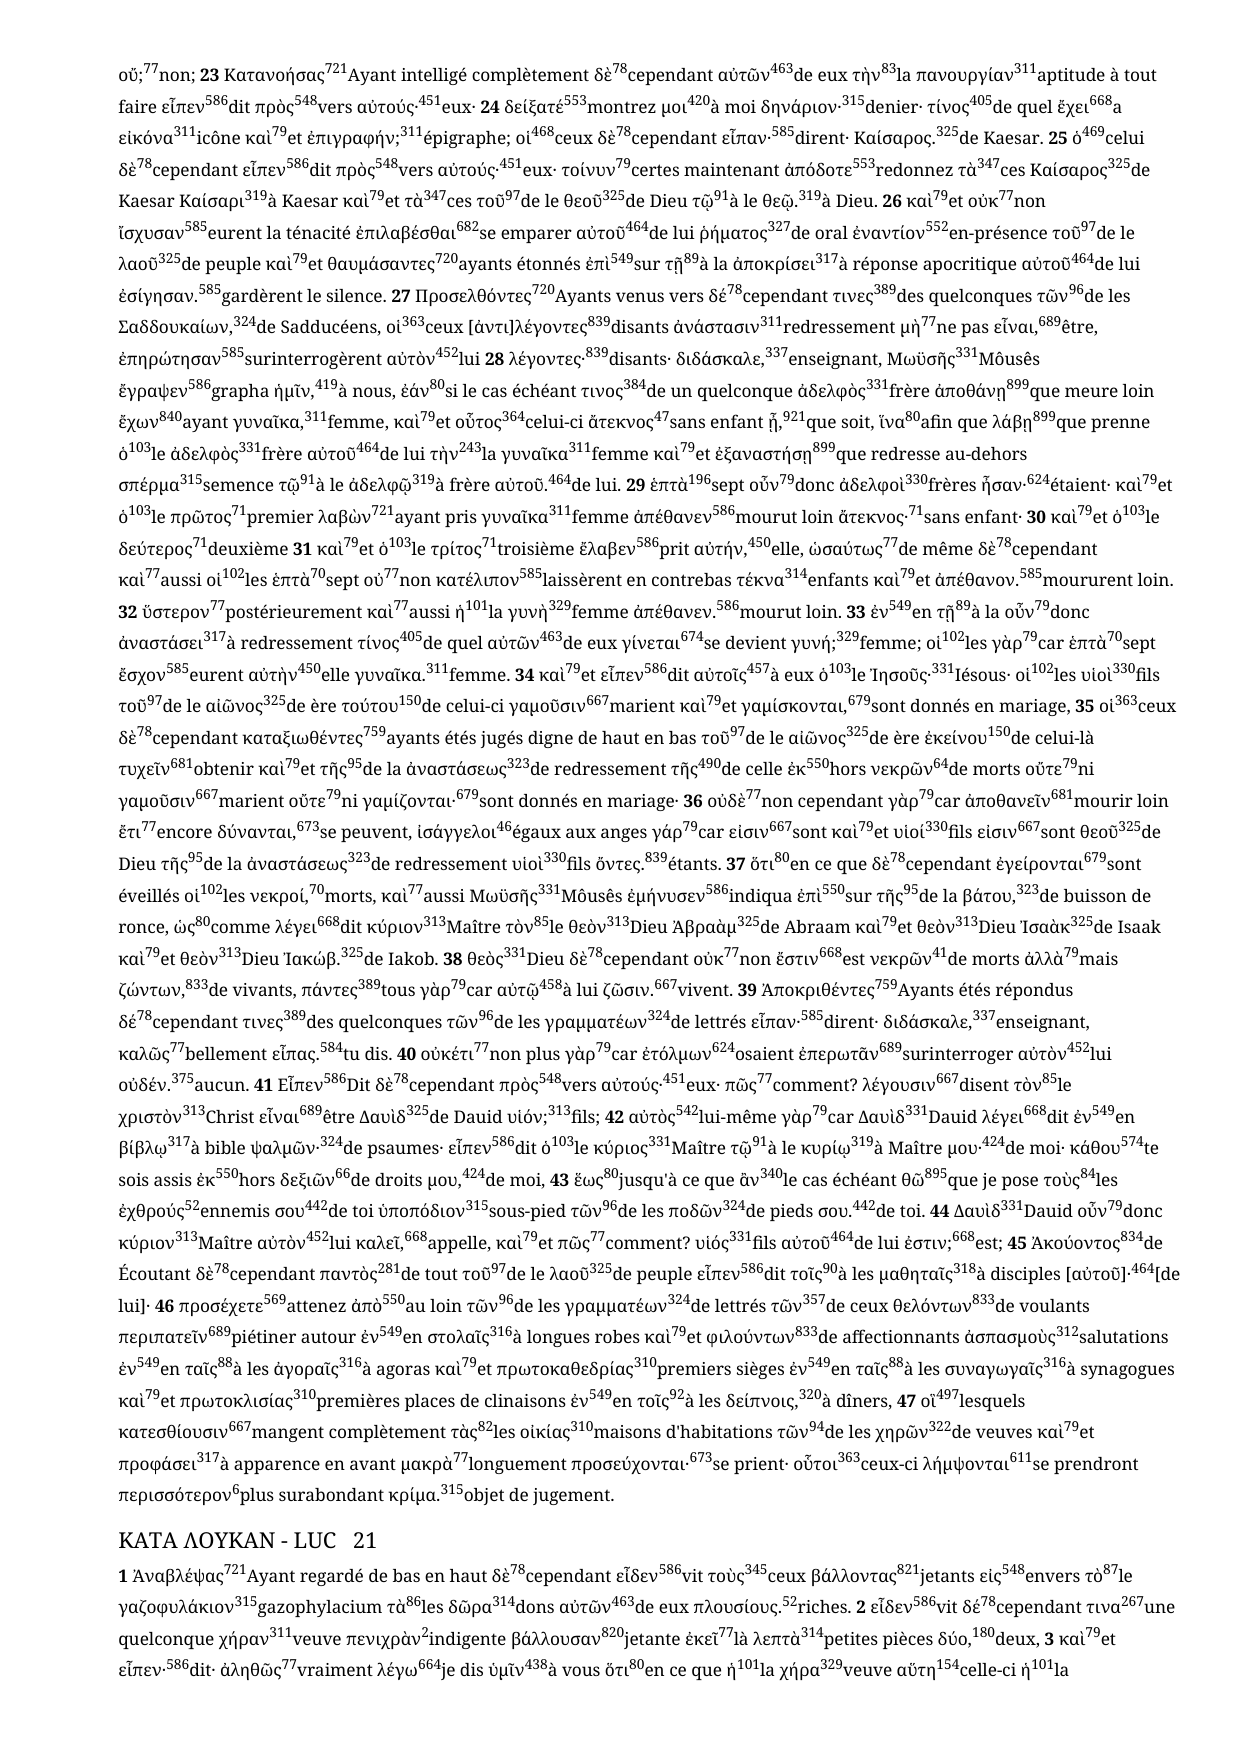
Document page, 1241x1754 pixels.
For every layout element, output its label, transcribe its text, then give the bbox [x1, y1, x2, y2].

text ΚΑΤΑ ΛΟΥΚΑΝ - LUC 21 [118, 1526, 1181, 1555]
text 1 Καὶ79Et ἐγένετο592se devint ἐν549en μιᾷ57à une τῶν94de les ἡμερῶν322de journées διδάσκοντος834de enseignant αὐτοῦ464de lui τὸν85le λαὸν313peuple ἐν549en τῷ93à le ἱερῷ321à sanctuaire καὶ79et εὐαγγελιζομένου861de se évangélisant ἐπέστησαν585présentèrent οἱ102les ἀρχιερεῖς330chefs sacrificateurs καὶ79et οἱ102les γραμματεῖς330lettrés σὺν549avec τοῖς90à les πρεσβυτέροις58à plus anciens 2 καὶ79et εἶπαν585dirent λέγοντες839disants πρὸς548vers αὐτόν·452lui· εἰπὸν554dis ἡμῖν419à nous ἐν549en ποίᾳ164à quelle ἐξουσίᾳ317à autorité ταῦτα347ces-ci ποιεῖς,666tu fais, ἢ79ou τίς410quel ἐστιν668est ὁ364celui δούς721ayant donné σοι439à toi τὴν83la ἐξουσίαν311autorité ταύτην;136celle-ci; 3 ἀποκριθεὶς760ayant été répondu δὲ78cependant εἶπεν586dit πρὸς548vers αὐτούς·451eux· ἐρωτήσω602j'interrogerai ὑμᾶς436vous κἀγὼ431et moi λόγον,313discours, καὶ79et εἴπατέ553dites μοι·420à moi· 4 τὸ105le βάπτισμα333baptême Ἰωάννου325de Ioannes ἐξ550hors οὐρανοῦ325de ciel ἦν625était ἢ79ou ἐξ550hors ἀνθρώπων;324de êtres humains; 5 οἱ468ceux δὲ78cependant συνελογίσαντο591se calculèrent ensemble πρὸς548vers ἑαυτοὺς527eux-mêmes λέγοντες839disants ὅτι80en ce que ἐὰν80si le cas échéant εἴπωμεν·894que nous disions· ἐξ550hors οὐρανοῦ,325de ciel, ἐρεῖ·606dira· διὰ548par le fait de τί399quel οὐκ77non ἐπιστεύσατε583vous crûtes αὐτῷ;458à lui; 6 ἐὰν80si le cas échéant δὲ78cependant εἴπωμεν·894que nous disions· ἐξ550hors ἀνθρώπων,324de êtres humains, ὁ103le λαὸς331peuple ἅπας287en totalité καταλιθάσει606pierrera de haut en bas ἡμᾶς,416nous, πεπεισμένος813ayant été persuadé γάρ79car ἐστιν668est Ἰωάννην313Ioannes προφήτην313prophète εἶναι.689être. 7 καὶ79et ἀπεκρίθησαν599furent répondu μὴ77ne pas εἰδέναι686avoir su πόθεν.77d'où?. 8 καὶ79et ὁ103le Ἰησοῦς331Iésous εἶπεν586dit αὐτοῖς·457à eux· οὐδὲ77non cependant ἐγὼ431moi λέγω664je dis ὑμῖν438à vous ἐν549en ποίᾳ164à quelle ἐξουσίᾳ317à autorité ταῦτα347ces-ci ποιῶ.664je fais. 9 Ἤρξατο592Se origina δὲ78cependant πρὸς548vers τὸν85le λαὸν313peuple λέγειν689dire τὴν83la παραβολὴν311parabole ταύτην·136celle-ci· ἄνθρωπός331être humain [τις]390[un quelconque] ἐφύτευσεν586planta ἀμπελῶνα313vignoble καὶ79et ἐξέδετο592se donna dehors αὐτὸν452lui γεωργοῖς318à cultivateurs καὶ79et ἀπεδήμησεν586déménagea loin χρόνους312temps ἱκανούς.3assez-importants. 10 καὶ79et καιρῷ319à moment ἀπέστειλεν586envoya πρὸς548vers τοὺς84les γεωργοὺς312cultivateurs δοῦλον313mâle esclave ἵνα80afin que ἀπὸ550au loin τοῦ97de le καρποῦ325de fruit τοῦ97de le ἀμπελῶνος325de vignoble δώσουσιν605donneront αὐτῷ·458à lui· οἱ102les δὲ78cependant γεωργοὶ330cultivateurs ἐξαπέστειλαν585envoyèrent dehors αὐτὸν452lui δείραντες720ayants pelés κενόν.53vide. 11 καὶ79et προσέθετο592se apposa ἕτερον373autre-différent πέμψαι681mander δοῦλον·313mâle esclave· οἱ468ceux δὲ78cependant κἀκεῖνον346et celui-là δείραντες720ayants pelés καὶ79et ἀτιμάσαντες720ayants dévalorisés ἐξαπέστειλαν585envoyèrent dehors κενόν.53vide. 12 καὶ79et προσέθετο592se apposa τρίτον53troisième πέμψαι·681mander· οἱ468ceux δὲ78cependant καὶ77aussi τοῦτον346celui-ci τραυματίσαντες720ayants traumatisés ἐξέβαλον.585éjectèrent. 13 εἶπεν586dit δὲ78cependant ὁ103le κύριος331Maître τοῦ97de le ἀμπελῶνος·325de vignoble· τί399quel ποιήσω;895que je fasse; πέμψω602je manderai τὸν85le υἱόν313fils μου424de moi τὸν85le ἀγαπητόν·4aimé· ἴσως77également τοῦτον346celui-ci ἐντραπήσονται.618seront tourné intérieurement. 14 ἰδόντες720ayants vus δὲ78cependant αὐτὸν452lui οἱ102les γεωργοὶ330cultivateurs διελογίζοντο630se calculaient au-travers πρὸς548vers ἀλλήλους501les uns les autres λέγοντες·839disants· οὗτός364celui-ci ἐστιν668est ὁ103le κληρονόμος·331héritier· ἀποκτείνωμεν894que nous tuions catégoriquement αὐτόν,452lui, ἵνα80afin que ἡμῶν423de nous γένηται905que se devienne ἡ101la κληρονομία.329héritage. 15 καὶ79et ἐκβαλόντες720ayants éjectés αὐτὸν452lui ἔξω552au-dehors τοῦ97de le ἀμπελῶνος325de vignoble ἀπέκτειναν.585tuèrent catégoriquement. τί399quel οὖν79donc ποιήσει606fera αὐτοῖς457à eux ὁ103le κύριος331Maître τοῦ97de le ἀμπελῶνος;325de vignoble; 16 ἐλεύσεται612se viendra καὶ79et ἀπολέσει606dépérira τοὺς84les γεωργοὺς312cultivateurs τούτους137ceux-ci καὶ79et δώσει606donnera τὸν85le ἀμπελῶνα313vignoble ἄλλοις.377à autres. ἀκούσαντες720ayants écoutés δὲ78cependant εἶπαν·585dirent· μὴ77ne pas γένοιτο.696que se devienne. 17 ὁ469celui δὲ78cependant ἐμβλέψας721ayant entré regard αὐτοῖς457à eux εἶπεν·586dit· τί412quel οὖν79donc ἐστιν668est τὸ366ce γεγραμμένον815ayant été graphé τοῦτο·366ce-ci· λίθον313pierre ὃν480lequel ἀπεδοκίμασαν585éprouvèrent en rejet οἱ363ceux οἰκοδομοῦντες,839édifiants en maison, οὗτος364celui-ci ἐγενήθη600fut devenu εἰς548envers κεφαλὴν311tête γωνίας;323de coin; 18 πᾶς390tout ὁ364celui πεσὼν721ayant tombé ἐπ᾽548sur ἐκεῖνον138celui-là τὸν85le λίθον313pierre συνθλασθήσεται·619sera écrasé ensemble· ἐφ᾽548sur ὃν480lequel δ᾽78cependant ἂν340le cas échéant πέσῃ,899que tombe, λικμήσει606vannera αὐτόν.452lui. 19 Καὶ79Et ἐζήτησαν585cherchèrent οἱ102les γραμματεῖς330lettrés καὶ79et οἱ102les ἀρχιερεῖς330chefs sacrificateurs ἐπιβαλεῖν681surjeter ἐπ᾽548sur αὐτὸν452lui τὰς242les χεῖρας310mains ἐν549en αὐτῇ142à même τῇ89à la ὥρᾳ,317à heure, καὶ79et ἐφοβήθησαν599furent effrayé τὸν85le λαόν,313peuple, ἔγνωσαν585connurent γὰρ79car ὅτι80en ce que πρὸς548vers αὐτοὺς451eux εἶπεν586dit τὴν83la παραβολὴν311parabole ταύτην.136celle-ci. 20 Καὶ79Et παρατηρήσαντες720ayants épiés ἀπέστειλαν585envoyèrent ἐγκαθέτους52guetteurs ὑποκρινομένους848se hypocritants ἑαυτοὺς527eux-mêmes δικαίους31justes εἶναι,689être, ἵνα80afin que ἐπιλάβωνται904que se emparent αὐτοῦ464de lui λόγου,325de discours, ὥστε80de sorte que παραδοῦναι681transmettre αὐτὸν452lui τῇ89à la ἀρχῇ317à origine καὶ79et τῇ89à la ἐξουσίᾳ317à autorité τοῦ97de le ἡγεμόνος.325de gouverneur. 21 καὶ79et ἐπηρώτησαν585surinterrogèrent αὐτὸν452lui λέγοντες·839disants· διδάσκαλε,337enseignant, οἴδαμεν637nous avons su ὅτι80en ce que ὀρθῶς77droitement λέγεις666tu dis καὶ79et διδάσκεις666tu enseignes καὶ79et οὐ77non λαμβάνεις666tu prends πρόσωπον,315face, ἀλλ᾽79mais ἐπ᾽550sur ἀληθείας323de vérité τὴν83la ὁδὸν311chemin τοῦ97de le θεοῦ325de Dieu διδάσκεις·666tu enseignes· 22 ἔξεστιν668est permis ἡμᾶς416nous Καίσαρι319à Kaesar φόρον313impôt δοῦναι681donner ἢ79ou οὔ;77non; 23 Κατανοήσας721Ayant intelligé complètement δὲ78cependant αὐτῶν463de eux τὴν83la πανουργίαν311aptitude à tout faire εἶπεν586dit πρὸς548vers αὐτούς·451eux· 24 δείξατέ553montrez μοι420à moi δηνάριον·315denier· τίνος405de quel ἔχει668a εἰκόνα311icône καὶ79et ἐπιγραφήν;311épigraphe; οἱ468ceux δὲ78cependant εἶπαν·585dirent· Καίσαρος.325de Kaesar. 25 ὁ469celui δὲ78cependant εἶπεν586dit πρὸς548vers αὐτούς·451eux· τοίνυν79certes maintenant ἀπόδοτε553redonnez τὰ347ces Καίσαρος325de Kaesar Καίσαρι319à Kaesar καὶ79et τὰ347ces τοῦ97de le θεοῦ325de Dieu τῷ91à le θεῷ.319à Dieu. 26 καὶ79et οὐκ77non ἴσχυσαν585eurent la ténacité ἐπιλαβέσθαι682se emparer αὐτοῦ464de lui ῥήματος327de oral ἐναντίον552en-présence τοῦ97de le λαοῦ325de peuple καὶ79et θαυμάσαντες720ayants étonnés ἐπὶ549sur τῇ89à la ἀποκρίσει317à réponse apocritique αὐτοῦ464de lui ἐσίγησαν.585gardèrent le silence. 27 Προσελθόντες720Ayants venus vers δέ78cependant τινες389des quelconques τῶν96de les Σαδδουκαίων,324de Sadducéens, οἱ363ceux [ἀντι]λέγοντες839disants ἀνάστασιν311redressement μὴ77ne pas εἶναι,689être, ἐπηρώτησαν585surinterrogèrent αὐτὸν452lui 28 λέγοντες·839disants· διδάσκαλε,337enseignant, Μωϋσῆς331Môusês ἔγραψεν586grapha ἡμῖν,419à nous, ἐάν80si le cas échéant τινος384de un quelconque ἀδελφὸς331frère ἀποθάνῃ899que meure loin ἔχων840ayant γυναῖκα,311femme, καὶ79et οὗτος364celui-ci ἄτεκνος47sans enfant ᾖ,921que soit, ἵνα80afin que λάβῃ899que prenne ὁ103le ἀδελφὸς331frère αὐτοῦ464de lui τὴν243la γυναῖκα311femme καὶ79et ἐξαναστήσῃ899que redresse au-dehors σπέρμα315semence τῷ91à le ἀδελφῷ319à frère αὐτοῦ.464de lui. 29 ἑπτὰ196sept οὖν79donc ἀδελφοὶ330frères ἦσαν·624étaient· καὶ79et ὁ103le πρῶτος71premier λαβὼν721ayant pris γυναῖκα311femme ἀπέθανεν586mourut loin ἄτεκνος·71sans enfant· 30 καὶ79et ὁ103le δεύτερος71deuxième 31 καὶ79et ὁ103le τρίτος71troisième ἔλαβεν586prit αὐτήν,450elle, ὡσαύτως77de même δὲ78cependant καὶ77aussi οἱ102les ἑπτὰ70sept οὐ77non κατέλιπον585laissèrent en contrebas τέκνα314enfants καὶ79et ἀπέθανον.585moururent loin. 32 ὕστερον77postérieurement καὶ77aussi ἡ101la γυνὴ329femme ἀπέθανεν.586mourut loin. 33 ἐν549en τῇ89à la οὖν79donc ἀναστάσει317à redressement τίνος405de quel αὐτῶν463de eux γίνεται674se devient γυνή;329femme; οἱ102les γὰρ79car ἑπτὰ70sept ἔσχον585eurent αὐτὴν450elle γυναῖκα.311femme. 34 καὶ79et εἶπεν586dit αὐτοῖς457à eux ὁ103le Ἰησοῦς·331Iésous· οἱ102les υἱοὶ330fils τοῦ97de le αἰῶνος325de ère τούτου150de celui-ci γαμοῦσιν667marient καὶ79et γαμίσκονται,679sont donnés en mariage, 35 οἱ363ceux δὲ78cependant καταξιωθέντες759ayants étés jugés digne de haut en bas τοῦ97de le αἰῶνος325de ère ἐκείνου150de celui-là τυχεῖν681obtenir καὶ79et τῆς95de la ἀναστάσεως323de redressement τῆς490de celle ἐκ550hors νεκρῶν64de morts οὔτε79ni γαμοῦσιν667marient οὔτε79ni γαμίζονται·679sont donnés en mariage· 36 οὐδὲ77non cependant γὰρ79car ἀποθανεῖν681mourir loin ἔτι77encore δύνανται,673se peuvent, ἰσάγγελοι46égaux aux anges γάρ79car εἰσιν667sont καὶ79et υἱοί330fils εἰσιν667sont θεοῦ325de Dieu τῆς95de la ἀναστάσεως323de redressement υἱοὶ330fils ὄντες.839étants. 37 ὅτι80en ce que δὲ78cependant ἐγείρονται679sont éveillés οἱ102les νεκροί,70morts, καὶ77aussi Μωϋσῆς331Môusês ἐμήνυσεν586indiqua ἐπὶ550sur τῆς95de la βάτου,323de buisson de ronce, ὡς80comme λέγει668dit κύριον313Maître τὸν85le θεὸν313Dieu Ἀβραὰμ325de Abraam καὶ79et θεὸν313Dieu Ἰσαὰκ325de Isaak καὶ79et θεὸν313Dieu Ἰακώβ.325de Iakob. 38 θεὸς331Dieu δὲ78cependant οὐκ77non ἔστιν668est νεκρῶν41de morts ἀλλὰ79mais ζώντων,833de vivants, πάντες389tous γὰρ79car αὐτῷ458à lui ζῶσιν.667vivent. 39 Ἀποκριθέντες759Ayants étés répondus δέ78cependant τινες389des quelconques τῶν96de les γραμματέων324de lettrés εἶπαν·585dirent· διδάσκαλε,337enseignant, καλῶς77bellement εἶπας.584tu dis. 40 οὐκέτι77non plus γὰρ79car ἐτόλμων624osaient ἐπερωτᾶν689surinterroger αὐτὸν452lui οὐδέν.375aucun. 41 Εἶπεν586Dit δὲ78cependant πρὸς548vers αὐτούς·451eux· πῶς77comment? λέγουσιν667disent τὸν85le χριστὸν313Christ εἶναι689être Δαυὶδ325de Dauid υἱόν;313fils; 42 αὐτὸς542lui-même γὰρ79car Δαυὶδ331Dauid λέγει668dit ἐν549en βίβλῳ317à bible ψαλμῶν·324de psaumes· εἶπεν586dit ὁ103le κύριος331Maître τῷ91à le κυρίῳ319à Maître μου·424de moi· κάθου574te sois assis ἐκ550hors δεξιῶν66de droits μου,424de moi, 43 ἕως80jusqu'à ce que ἂν340le cas échéant θῶ895que je pose τοὺς84les ἐχθρούς52ennemis σου442de toi ὑποπόδιον315sous-pied τῶν96de les ποδῶν324de pieds σου.442de toi. 44 Δαυὶδ331Dauid οὖν79donc κύριον313Maître αὐτὸν452lui καλεῖ,668appelle, καὶ79et πῶς77comment? υἱός331fils αὐτοῦ464de lui ἐστιν;668est; 45 Ἀκούοντος834de Écoutant δὲ78cependant παντὸς281de tout τοῦ97de le λαοῦ325de peuple εἶπεν586dit τοῖς90à les μαθηταῖς318à disciples [αὐτοῦ]·464[de lui]· 46 προσέχετε569attenez ἀπὸ550au loin τῶν96de les γραμματέων324de lettrés τῶν357de ceux θελόντων833de voulants περιπατεῖν689piétiner autour ἐν549en στολαῖς316à longues robes καὶ79et φιλούντων833de affectionnants ἀσπασμοὺς312salutations ἐν549en ταῖς88à les ἀγοραῖς316à agoras καὶ79et πρωτοκαθεδρίας310premiers sièges ἐν549en ταῖς88à les συναγωγαῖς316à synagogues καὶ79et πρωτοκλισίας310premières places de clinaisons ἐν549en τοῖς92à les δείπνοις,320à dîners, 47 οἳ497lesquels κατεσθίουσιν667mangent complètement τὰς82les οἰκίας310maisons d'habitations τῶν94de les χηρῶν322de veuves καὶ79et προφάσει317à apparence en avant μακρὰ77longuement προσεύχονται·673se prient· οὗτοι363ceux-ci λήμψονται611se prendront περισσότερον6plus surabondant κρίμα.315objet de jugement. [118, 59, 1181, 1507]
